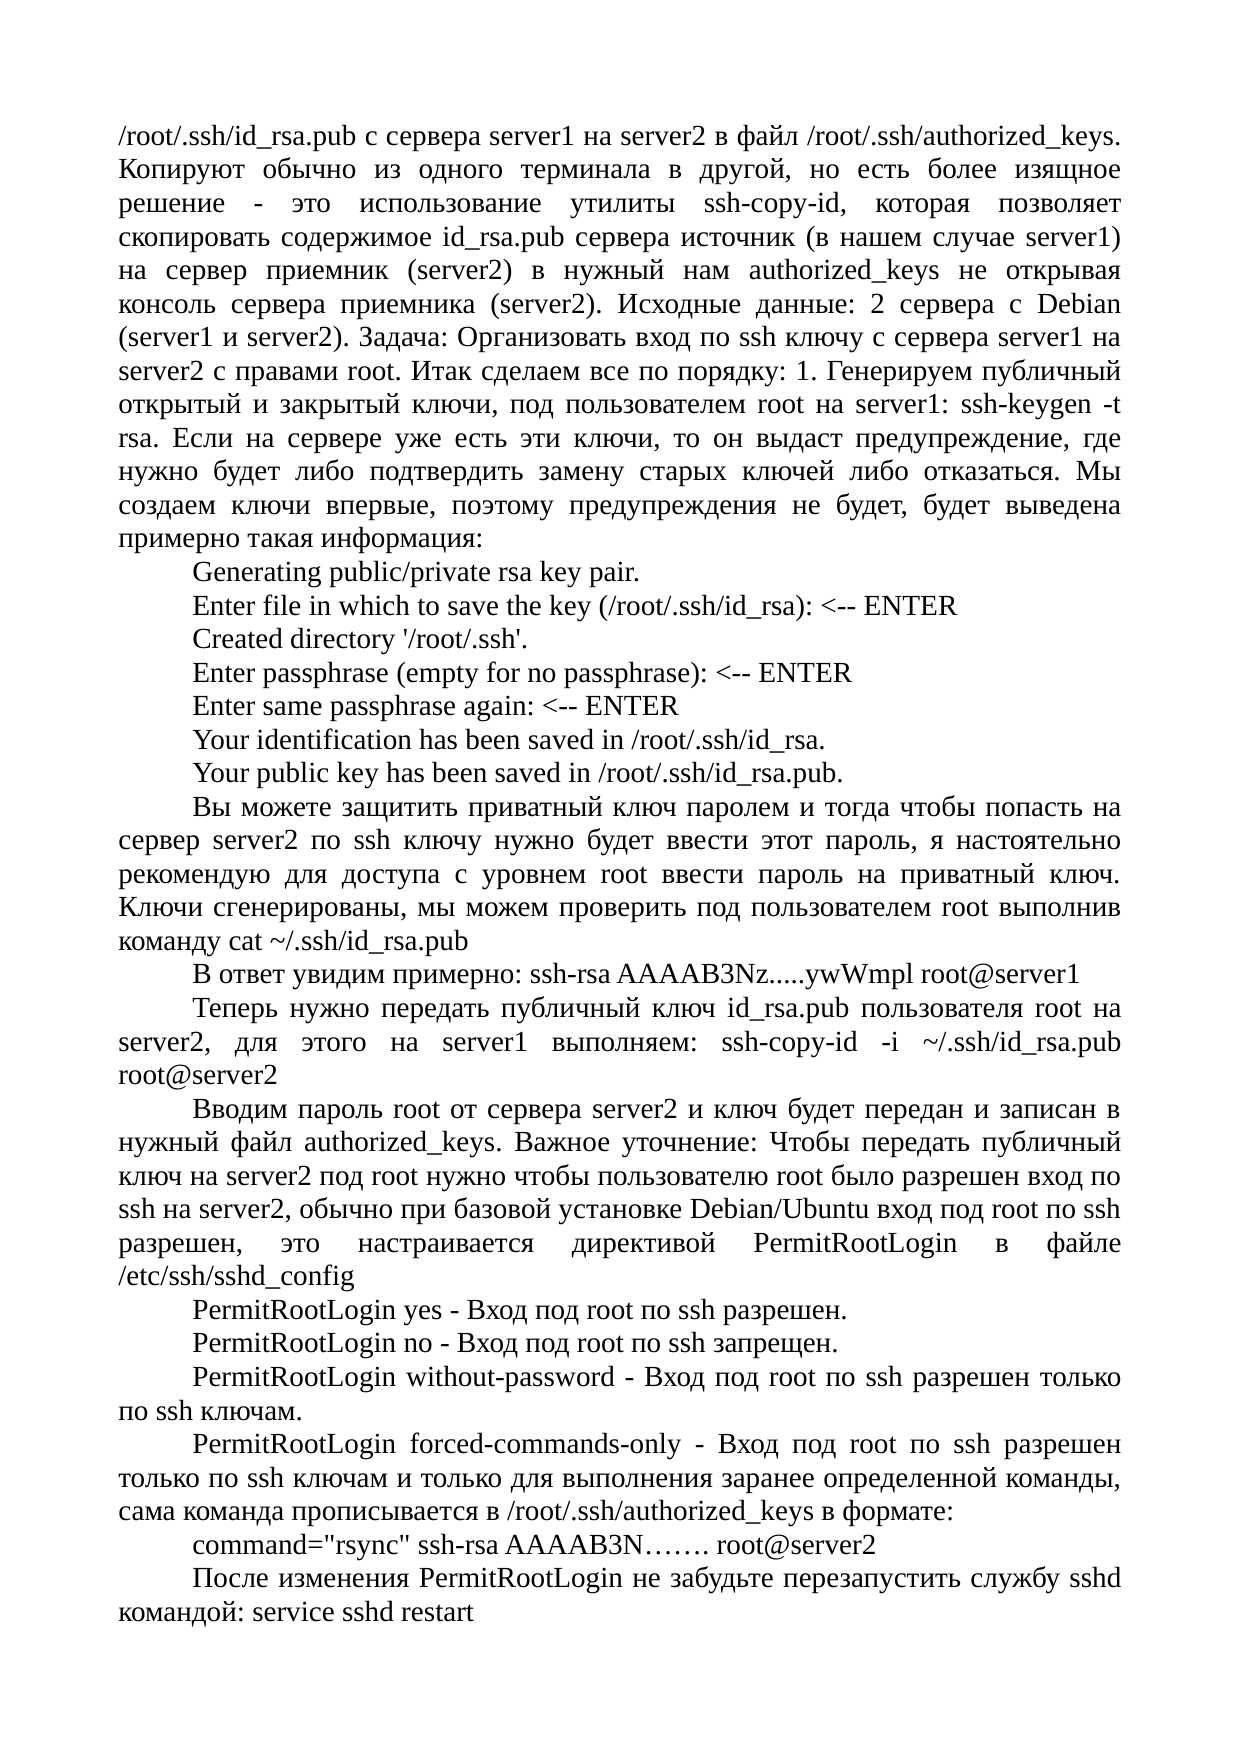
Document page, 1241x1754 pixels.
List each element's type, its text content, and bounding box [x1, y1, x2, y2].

text PermitRootLogin yes - Вход под root по ssh разрешен. [118, 1292, 1122, 1326]
text Your public key has been saved in /root/.ssh/id_rsa.pub. [118, 755, 1122, 789]
text В ответ увидим примерно: ssh-rsa AAAAB3Nz.....ywWmpl root@server1 [118, 957, 1122, 990]
text Enter file in which to save the key (/root/.ssh/id_rsa): <-- ENTER [118, 588, 1122, 621]
text Вводим пароль root от сервера server2 и ключ будет передан и записан в нужный файл authorized_keys. Важное уточнение: Чтобы передать публичный ключ на server2 под root нужно чтобы пользователю root было разрешен вход по ssh на server2, обычно при базовой установке Debian/Ubuntu вход под root по ssh разрешен, это настраивается директивой PermitRootLogin в файле /etc/ssh/sshd_config [118, 1091, 1122, 1292]
text Generating public/private rsa key pair. [118, 554, 1122, 588]
text После изменения PermitRootLogin не забудьте перезапустить службу sshd командой: service sshd restart [118, 1560, 1122, 1627]
text Your identification has been saved in /root/.ssh/id_rsa. [118, 722, 1122, 755]
text Enter passphrase (empty for no passphrase): <-- ENTER [118, 655, 1122, 688]
text Теперь нужно передать публичный ключ id_rsa.pub пользователя root на server2, для этого на server1 выполняем: ssh-copy-id -i ~/.ssh/id_rsa.pub root@server2 [118, 990, 1122, 1091]
text Вы можете защитить приватный ключ паролем и тогда чтобы попасть на сервер server2 по ssh ключу нужно будет ввести этот пароль, я настоятельно рекомендую для доступа с уровнем root ввести пароль на приватный ключ. Ключи сгенерированы, мы можем проверить под пользователем root выполнив команду cat ~/.ssh/id_rsa.pub [118, 789, 1122, 957]
text PermitRootLogin without-password - Вход под root по ssh разрешен только по ssh ключам. [118, 1359, 1122, 1426]
text Enter same passphrase again: <-- ENTER [118, 688, 1122, 722]
text PermitRootLogin no - Вход под root по ssh запрещен. [118, 1326, 1122, 1359]
text /root/.ssh/id_rsa.pub с сервера server1 на server2 в файл /root/.ssh/authorized_keys. Копируют обычно из одного терминала в другой, но есть более изящное решение - это использование утилиты ssh-copy-id, которая позволяет скопировать содержимое id_rsa.pub сервера источник (в нашем случае server1) на сервер приемник (server2) в нужный нам authorized_keys не открывая консоль сервера приемника (server2). Исходные данные: 2 сервера с Debian (server1 и server2). Задача: Организовать вход по ssh ключу с сервера server1 на server2 с правами root. Итак сделаем все по порядку: 1. Генерируем публичный открытый и закрытый ключи, под пользователем root на server1: ssh-keygen -t rsa. Если на сервере уже есть эти ключи, то он выдаст предупреждение, где нужно будет либо подтвердить замену старых ключей либо отказаться. Мы создаем ключи впервые, поэтому предупреждения не будет, будет выведена примерно такая информация: [118, 118, 1122, 554]
text Created directory '/root/.ssh'. [118, 621, 1122, 655]
text command="rsync" ssh-rsa AAAAB3N……. root@server2 [118, 1527, 1122, 1560]
text PermitRootLogin forced-commands-only - Вход под root по ssh разрешен только по ssh ключам и только для выполнения заранее определенной команды, сама команда прописывается в /root/.ssh/authorized_keys в формате: [118, 1426, 1122, 1527]
